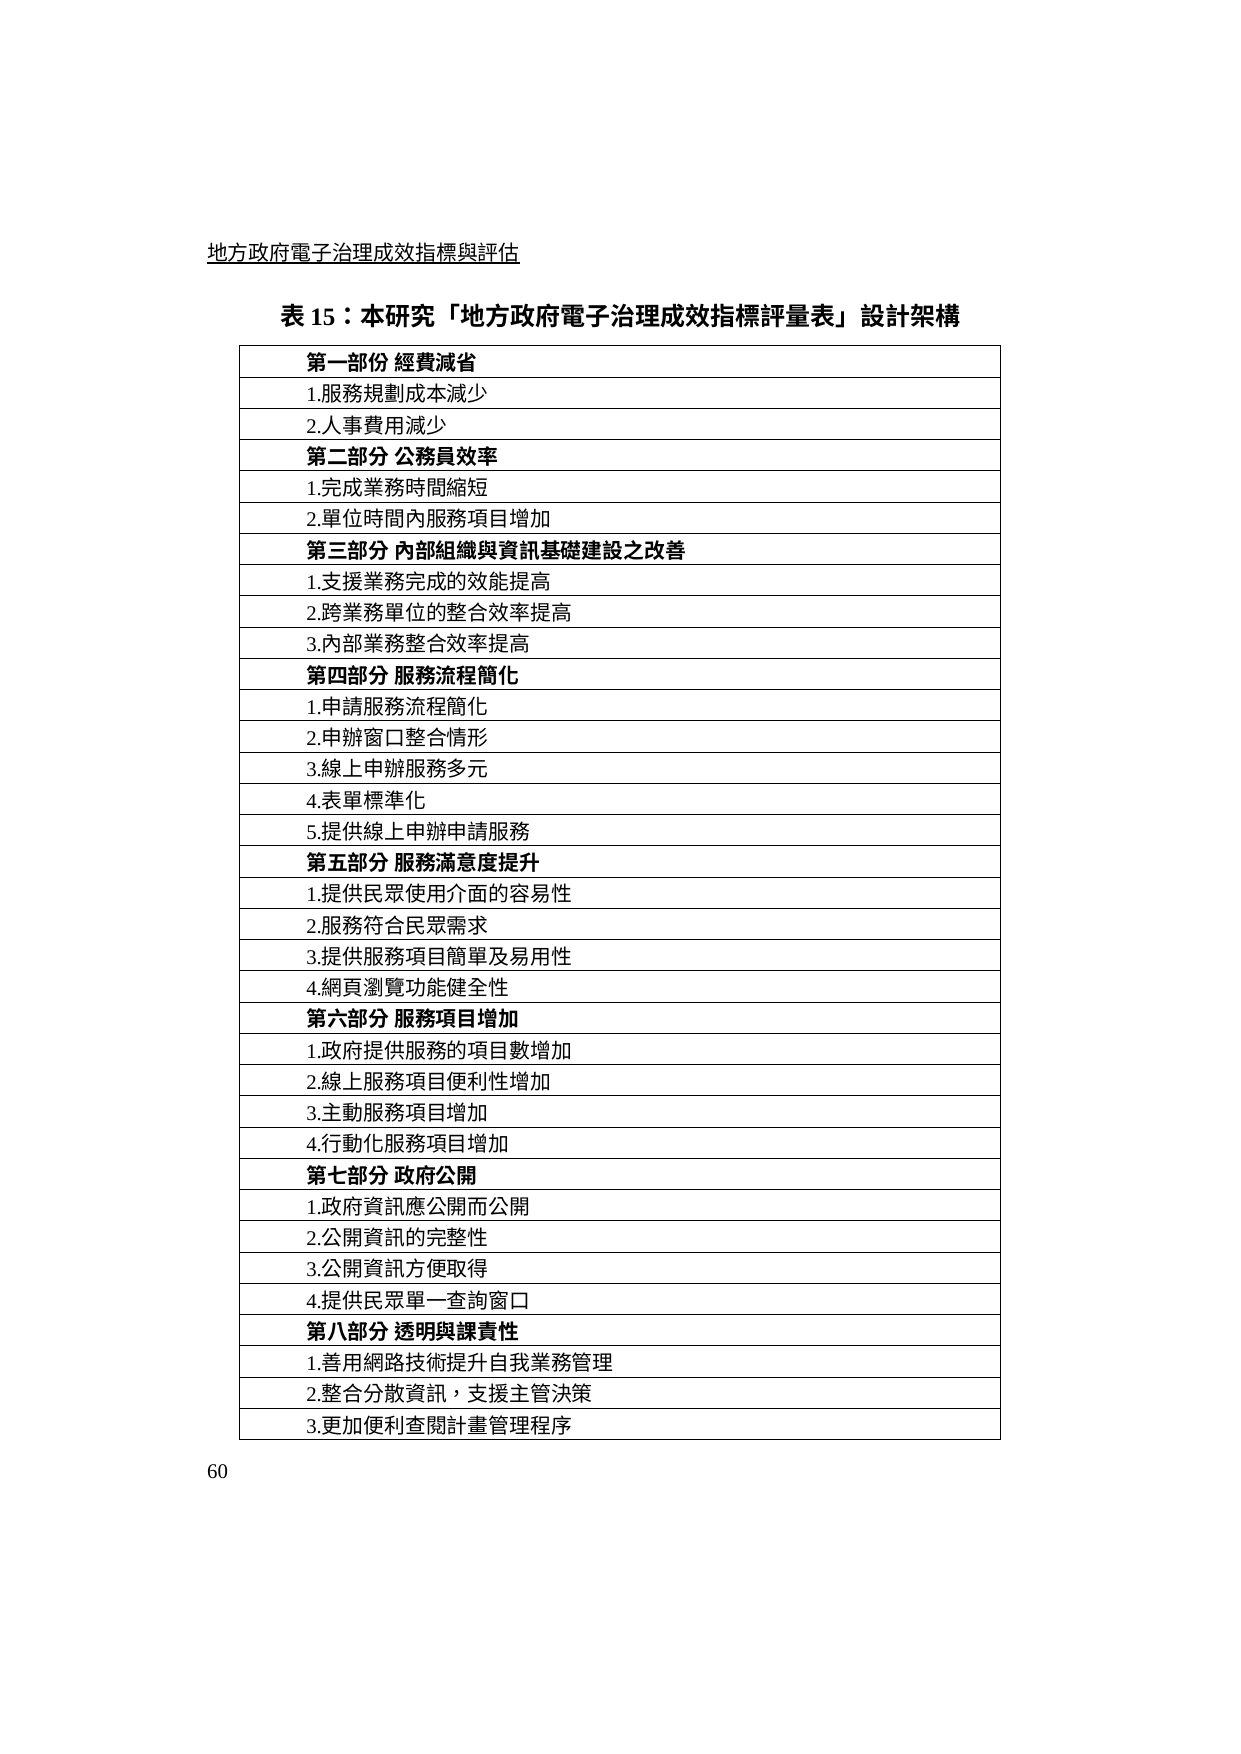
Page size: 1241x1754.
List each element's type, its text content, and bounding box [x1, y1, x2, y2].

table_cell 第二部分 公務員效率 [240, 440, 1000, 470]
table_cell 2.線上服務項目便利性增加 [240, 1065, 1000, 1095]
table_cell 第三部分 內部組織與資訊基礎建設之改善 [240, 534, 1000, 564]
table_cell 3.更加便利查閱計畫管理程序 [240, 1409, 1000, 1439]
table_cell 1.申請服務流程簡化 [240, 690, 1000, 720]
table_cell 4.提供民眾單一查詢窗口 [240, 1284, 1000, 1314]
table_cell 5.提供線上申辦申請服務 [240, 815, 1000, 845]
table_cell 3.提供服務項目簡單及易用性 [240, 940, 1000, 970]
table_cell 2.申辦窗口整合情形 [240, 721, 1000, 752]
table_cell 3.主動服務項目增加 [240, 1096, 1000, 1127]
table_cell 4.表單標準化 [240, 784, 1000, 814]
table_header 第一部份 經費減省 [240, 346, 1000, 377]
table_cell 第七部分 政府公開 [240, 1159, 1000, 1189]
table_cell 1.提供民眾使用介面的容易性 [240, 878, 1000, 908]
table_cell 1.支援業務完成的效能提高 [240, 565, 1000, 595]
table_cell 1.服務規劃成本減少 [240, 378, 1000, 408]
table_cell 2.公開資訊的完整性 [240, 1221, 1000, 1252]
table_cell 3.內部業務整合效率提高 [240, 628, 1000, 658]
text 表15：本研究「地方政府電子治理成效指標評量表」設計架構 [207, 295, 1033, 333]
table_cell 第四部分 服務流程簡化 [240, 659, 1000, 689]
table_cell 1.善用網路技術提升自我業務管理 [240, 1346, 1000, 1377]
table_cell 第五部分 服務滿意度提升 [240, 846, 1000, 877]
table_cell 3.線上申辦服務多元 [240, 753, 1000, 783]
table_cell 4.行動化服務項目增加 [240, 1128, 1000, 1158]
table_cell 1.政府提供服務的項目數增加 [240, 1034, 1000, 1064]
table_cell 2.服務符合民眾需求 [240, 909, 1000, 939]
table_cell 1.政府資訊應公開而公開 [240, 1190, 1000, 1220]
table_cell 第八部分 透明與課責性 [240, 1315, 1000, 1345]
table_cell 2.跨業務單位的整合效率提高 [240, 596, 1000, 627]
table_cell 3.公開資訊方便取得 [240, 1253, 1000, 1283]
table_cell 2.人事費用減少 [240, 409, 1000, 439]
table_cell 第六部分 服務項目增加 [240, 1003, 1000, 1033]
table_cell 1.完成業務時間縮短 [240, 471, 1000, 502]
table_cell 4.網頁瀏覽功能健全性 [240, 971, 1000, 1002]
table_cell 2.單位時間內服務項目增加 [240, 503, 1000, 533]
table_cell 2.整合分散資訊，支援主管決策 [240, 1378, 1000, 1408]
